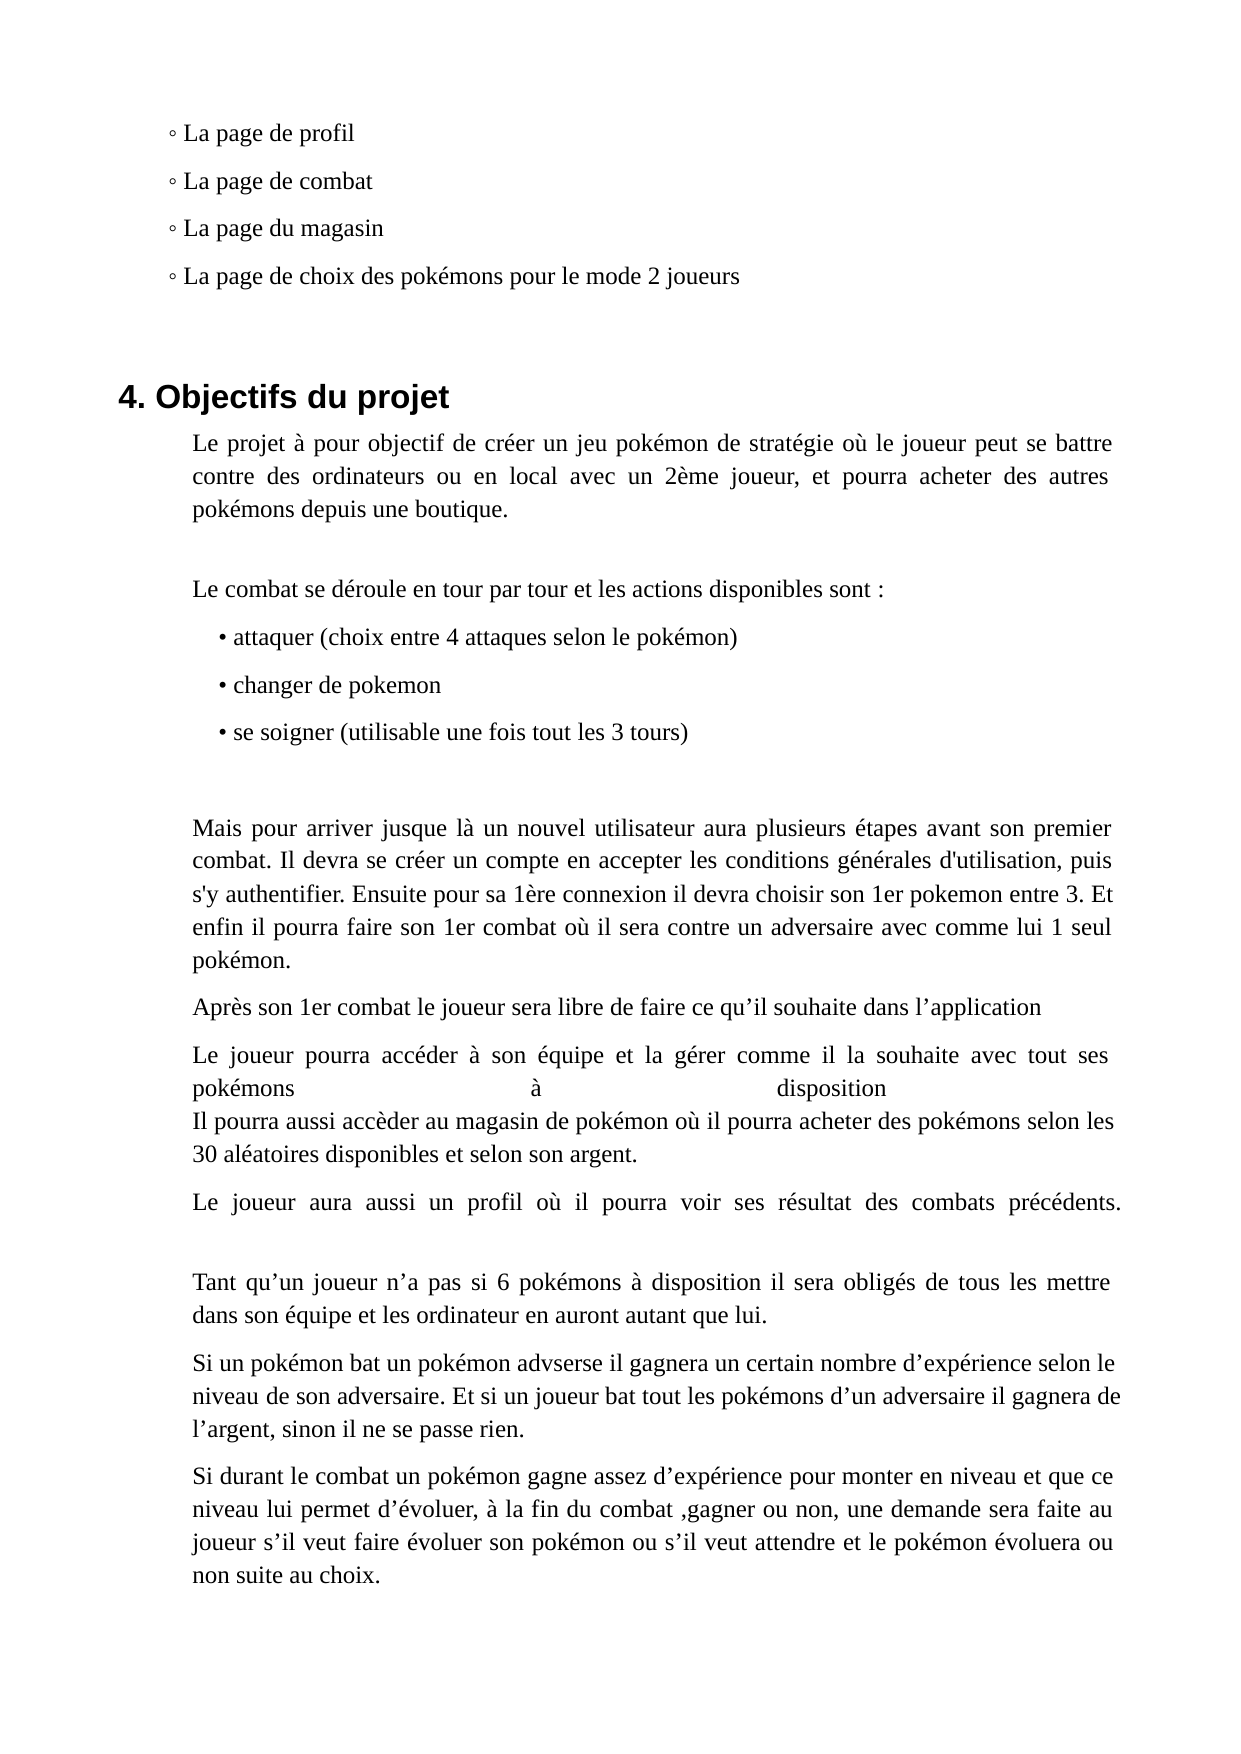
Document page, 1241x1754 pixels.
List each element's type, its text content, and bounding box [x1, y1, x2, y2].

text • se soigner (utilisable une fois tout les 3 tours) [118, 717, 1122, 746]
text ◦ La page de profil [118, 118, 1122, 147]
text Si un pokémon bat un pokémon advserse il gagnera un certain nombre d’expérience selon le niveau de son adversaire. Et si un joueur bat tout les pokémons d’un adversaire il gagnera de l’argent, sinon il ne se passe rien. [118, 1348, 1122, 1443]
text Le joueur pourra accéder à son équipe et la gérer comme il la souhaite avec tout ses pokémons à disposition Il pourra aussi accèder au magasin de pokémon où il pourra acheter des pokémons selon les 30 aléatoires disponibles et selon son argent. [118, 1040, 1122, 1168]
text • changer de pokemon [118, 670, 1122, 698]
text Tant qu’un joueur n’a pas si 6 pokémons à disposition il sera obligés de tous les mettre dans son équipe et les ordinateur en auront autant que lui. [118, 1267, 1122, 1329]
text ◦ La page de choix des pokémons pour le mode 2 joueurs [118, 261, 1122, 290]
text Si durant le combat un pokémon gagne assez d’expérience pour monter en niveau et que ce niveau lui permet d’évoluer, à la fin du combat ,gagner ou non, une demande sera faite au joueur s’il veut faire évoluer son pokémon ou s’il veut attendre et le pokémon évoluera ou non suite au choix. [118, 1461, 1122, 1589]
text Le projet à pour objectif de créer un jeu pokémon de stratégie où le joueur peut se battre contre des ordinateurs ou en local avec un 2ème joueur, et pourra acheter des autres pokémons depuis une boutique. [118, 428, 1122, 523]
subtitle 4. Objectifs du projet [118, 377, 1122, 415]
text Le joueur aura aussi un profil où il pourra voir ses résultat des combats précédents. [118, 1187, 1122, 1248]
text Mais pour arriver jusque là un nouvel utilisateur aura plusieurs étapes avant son premier combat. Il devra se créer un compte en accepter les conditions générales d'utilisation, puis s'y authentifier. Ensuite pour sa 1ère connexion il devra choisir son 1er pokemon entre 3. Et enfin il pourra faire son 1er combat où il sera contre un adversaire avec comme lui 1 seul pokémon. [118, 813, 1122, 973]
text ◦ La page de combat [118, 166, 1122, 194]
text Après son 1er combat le joueur sera libre de faire ce qu’il souhaite dans l’application [118, 992, 1122, 1021]
text • attaquer (choix entre 4 attaques selon le pokémon) [118, 622, 1122, 651]
text Le combat se déroule en tour par tour et les actions disponibles sont : [118, 542, 1122, 603]
text ◦ La page du magasin [118, 213, 1122, 242]
